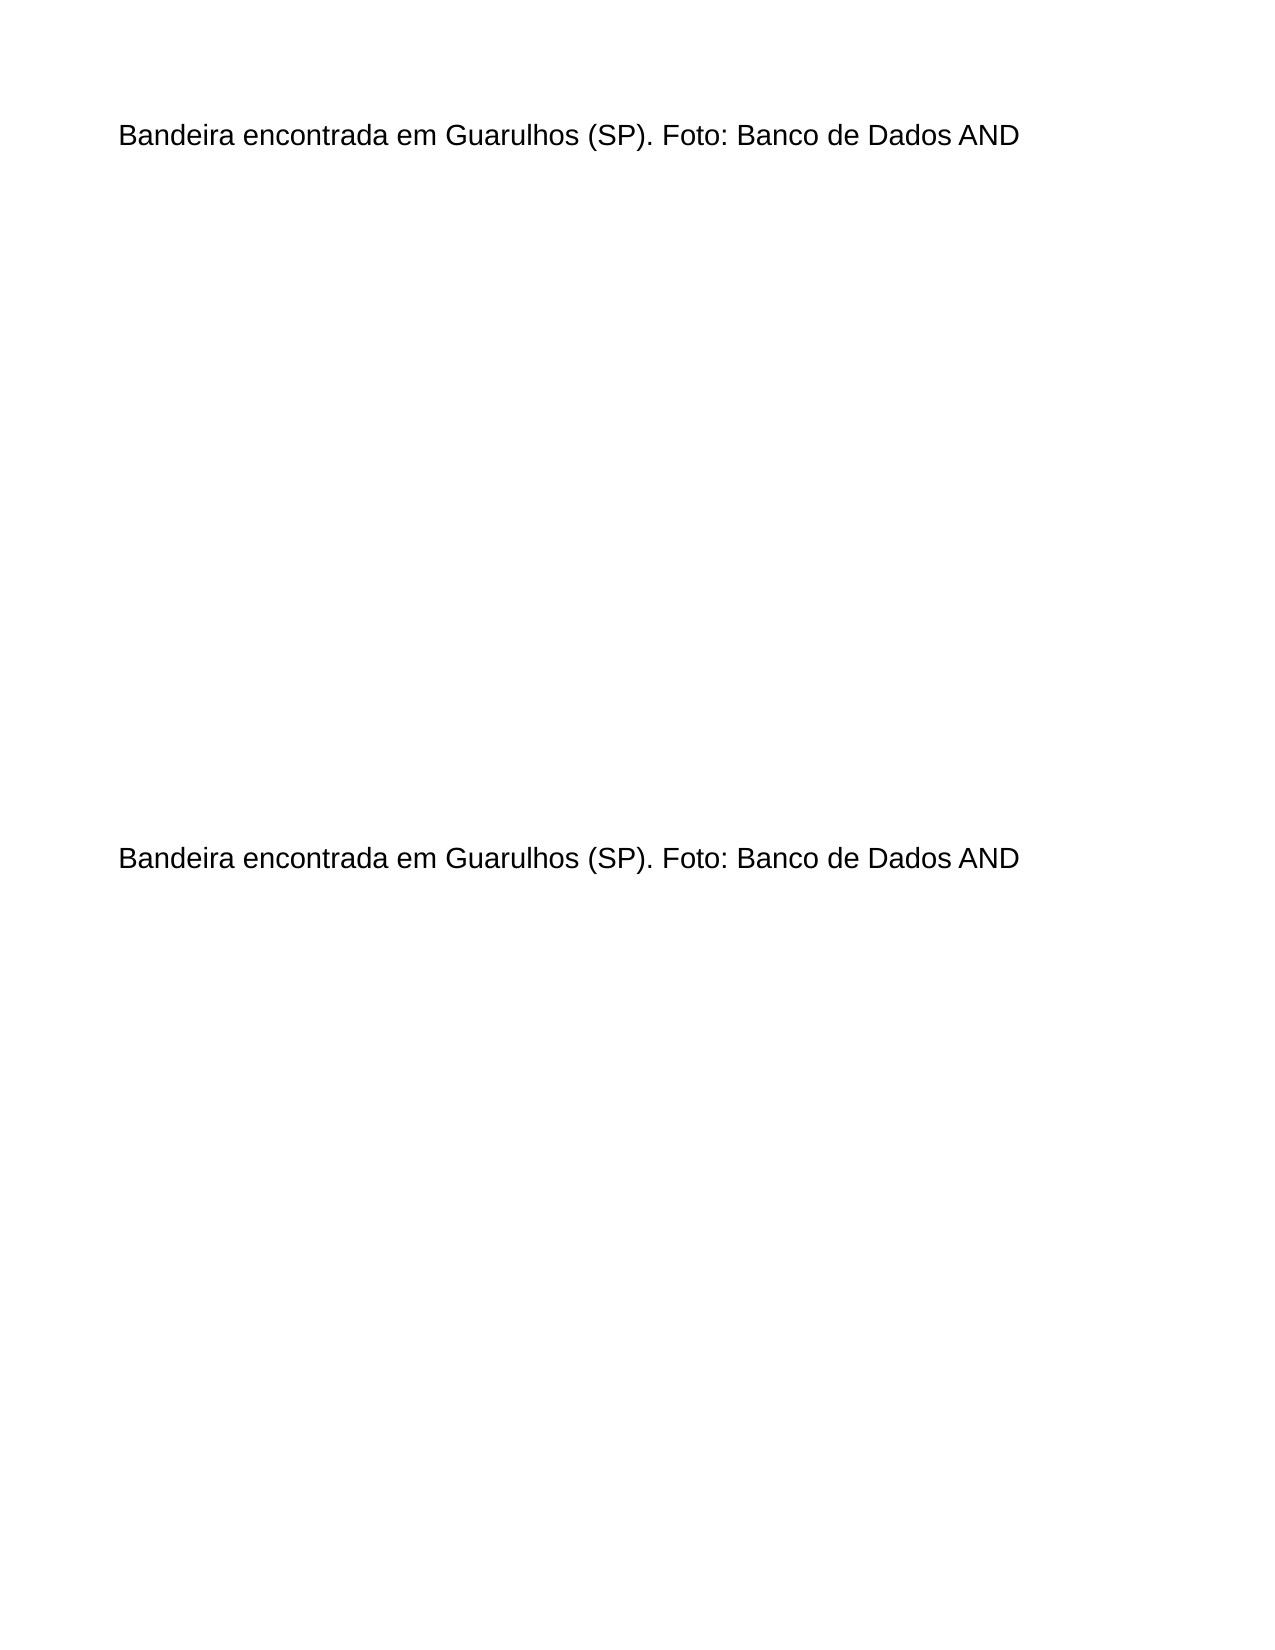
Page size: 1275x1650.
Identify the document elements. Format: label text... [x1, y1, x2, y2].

text Bandeira encontrada em Guarulhos (SP). Foto: Banco de Dados AND [118, 118, 1157, 152]
text Bandeira encontrada em Guarulhos (SP). Foto: Banco de Dados AND [118, 841, 1157, 875]
